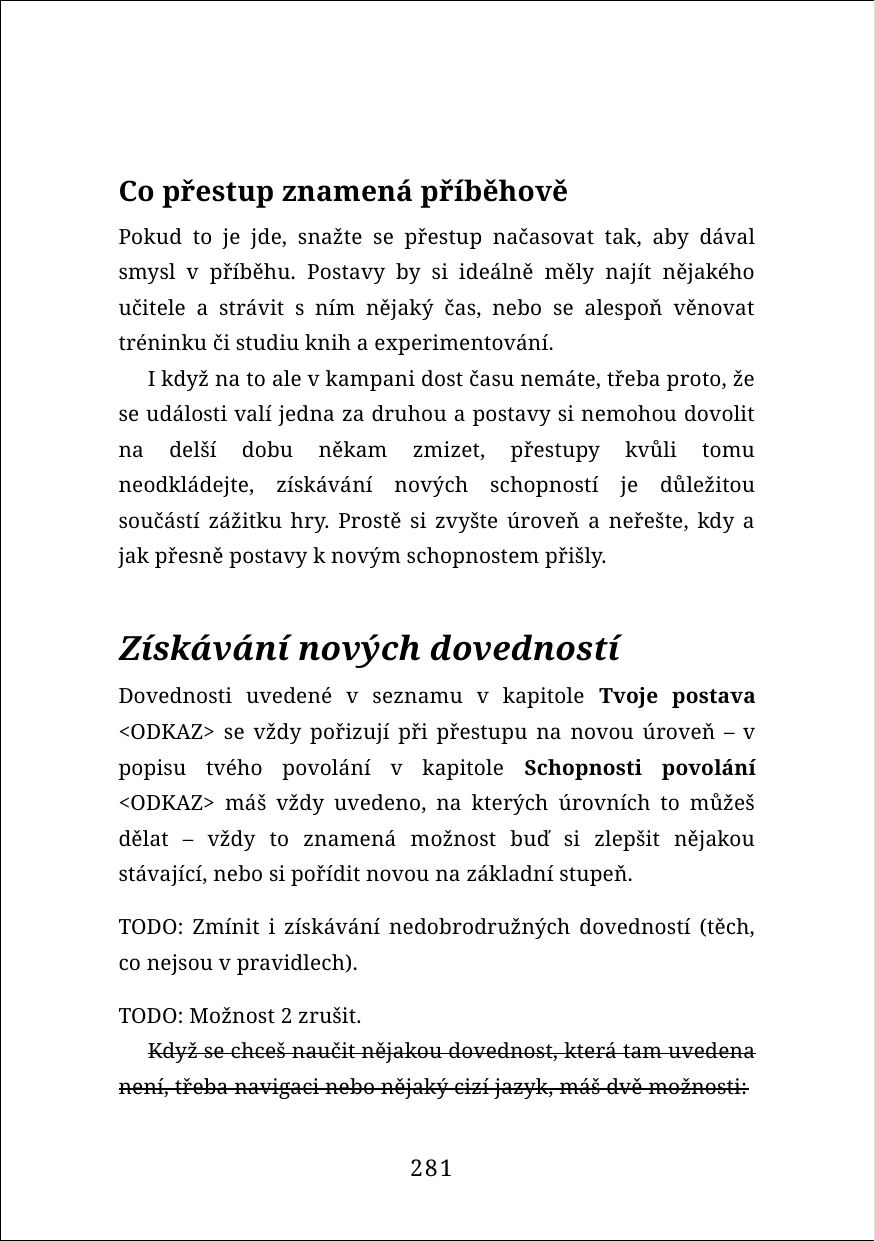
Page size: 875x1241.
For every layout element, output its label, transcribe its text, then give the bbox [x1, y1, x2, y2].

text TODO: Zmínit i získávání nedobrodružných dovedností (těch, co nejsou v pravidlech). [118, 912, 756, 976]
text Pokud to je jde, snažte se přestup načasovat tak, aby dával smysl v příběhu. Postavy by si ideálně měly najít nějakého učitele a strávit s ním nějaký čas, nebo se alespoň věnovat tréninku či studiu knih a experimentování. I když na to ale v kampani dost času nemáte, třeba proto, že se události valí jedna za druhou a postavy si nemohou dovolit na delší dobu někam zmizet, přestupy kvůli tomu neodkládejte, získávání nových schopností je důležitou součástí zážitku hry. Prostě si zvyšte úroveň a neřešte, kdy a jak přesně postavy k novým schopnostem přišly. [118, 222, 756, 570]
subtitle Získávání nových dovedností [118, 624, 756, 670]
text TODO: Možnost 2 zrušit. Když se chceš naučit nějakou dovednost, která tam uvedena není, třeba navigaci nebo nějaký cizí jazyk, máš dvě možnosti: [118, 1001, 756, 1101]
subtitle Co přestup znamená příběhově [118, 172, 756, 210]
text Dovednosti uvedené v seznamu v kapitole Tvoje postava <ODKAZ> se vždy pořizují při přestupu na novou úroveň – v popisu tvého povolání v kapitole Schopnosti povolání <ODKAZ> máš vždy uvedeno, na kterých úrovních to můžeš dělat – vždy to znamená možnost buď si zlepšit nějakou stávající, nebo si pořídit novou na základní stupeň. [118, 682, 756, 888]
